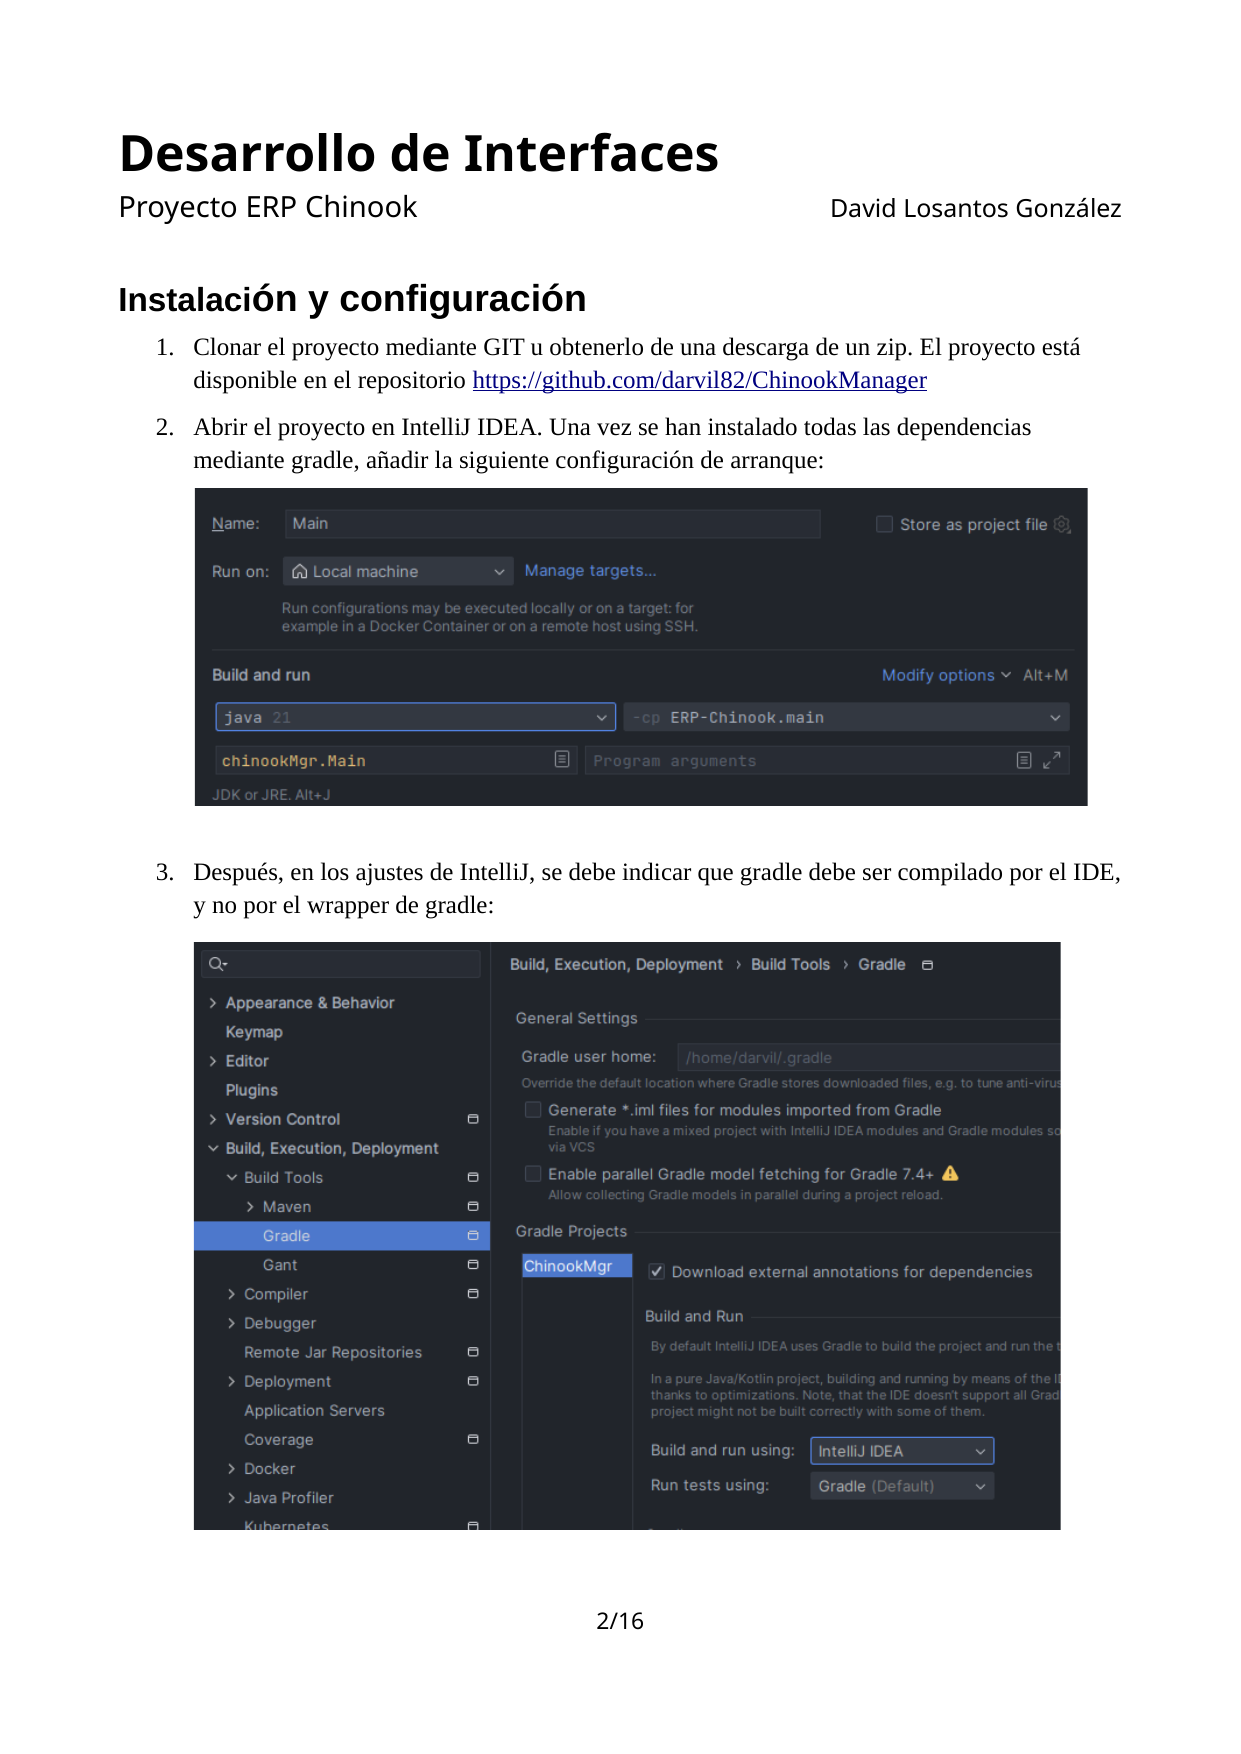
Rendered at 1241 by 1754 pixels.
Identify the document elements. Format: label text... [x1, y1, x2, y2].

picture [194, 488, 1088, 806]
subtitle Instalación y configuración [118, 276, 1122, 319]
picture [193, 942, 1061, 1530]
list Abrir el proyecto en IntelliJ IDEA. Una vez se han instalado todas las dependencias mediante gradle, añadir la siguiente configuración de arranque: [156, 412, 1122, 474]
list Clonar el proyecto mediante GIT u obtenerlo de una descarga de un zip. El proyecto está disponible en el repositorio https://github.com/darvil82/ChinookManager [156, 332, 1122, 394]
list Después, en los ajustes de IntelliJ, se debe indicar que gradle debe ser compilado por el IDE, y no por el wrapper de gradle: [156, 857, 1122, 919]
